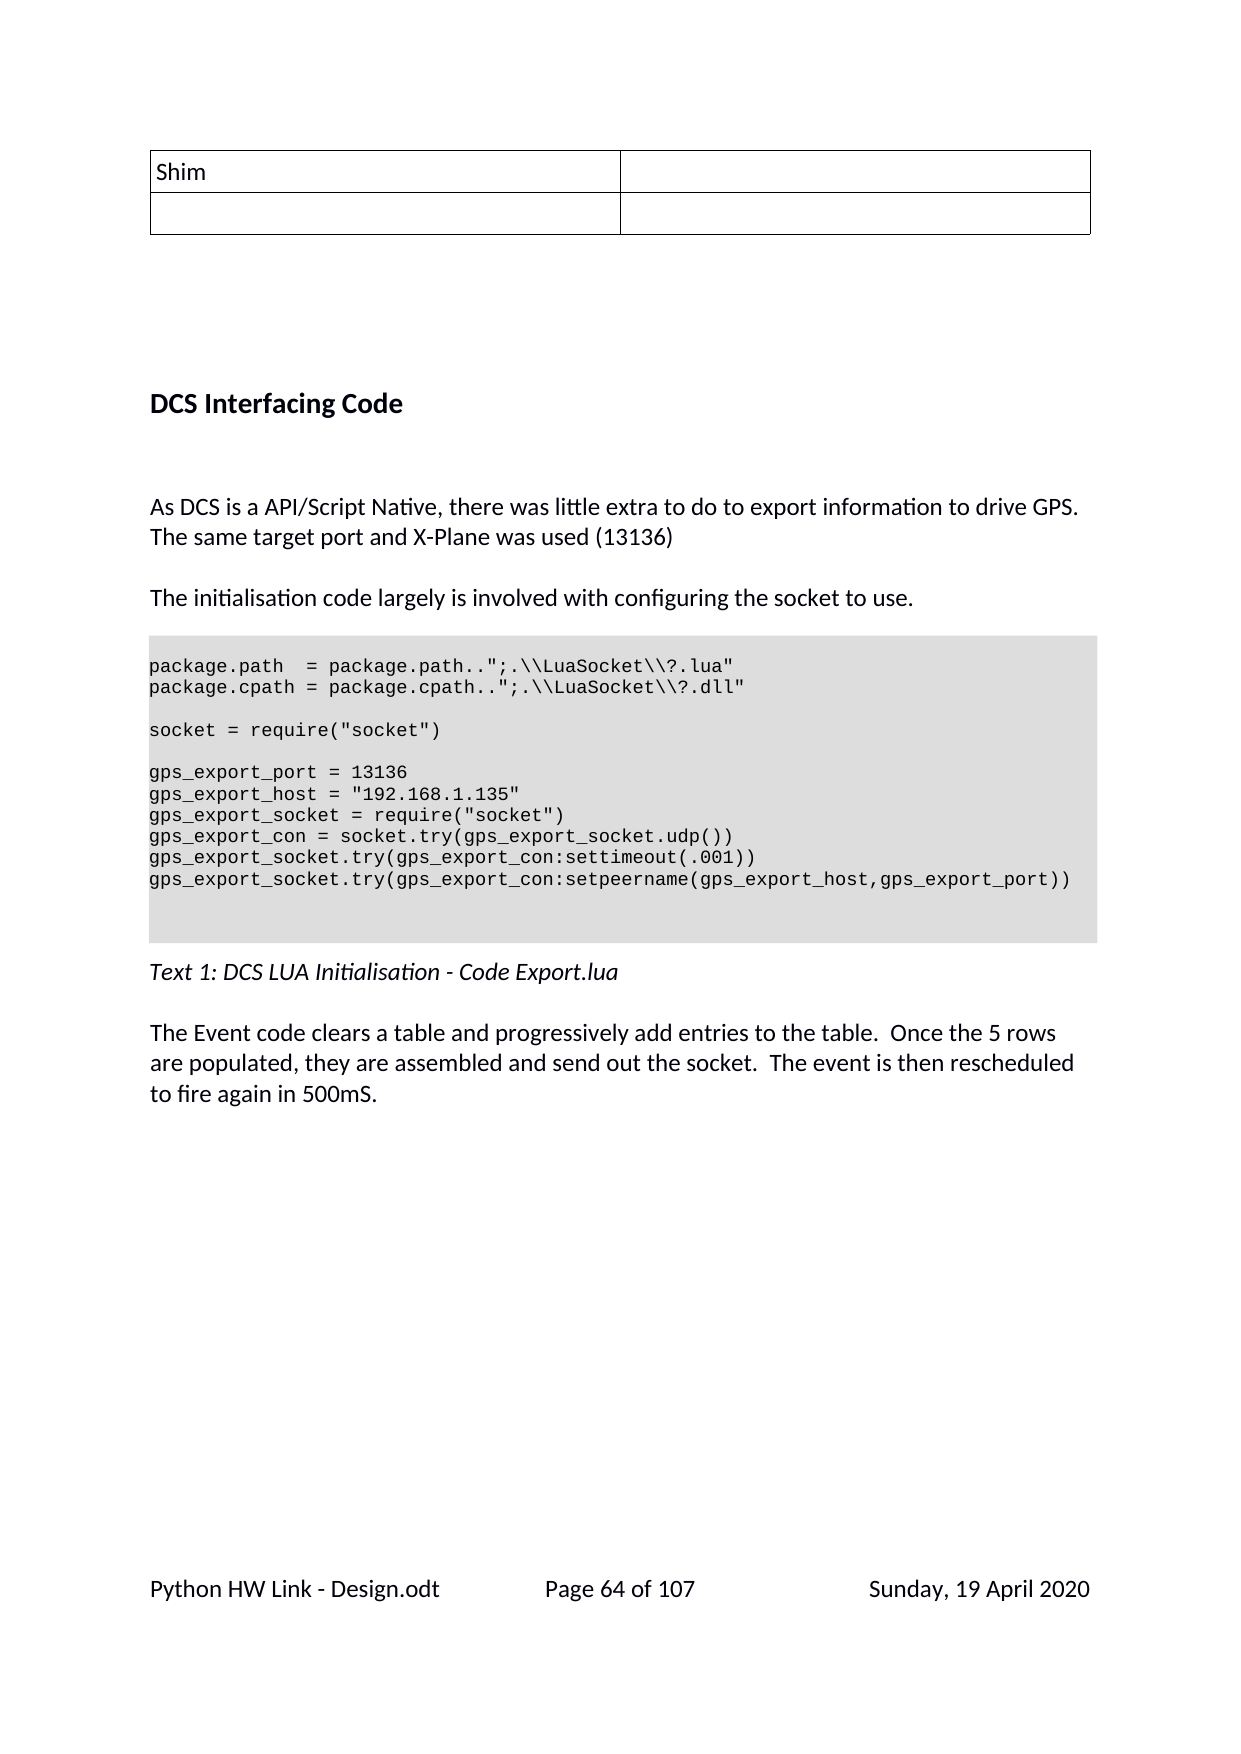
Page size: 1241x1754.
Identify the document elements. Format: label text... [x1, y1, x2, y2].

table_cell [151, 193, 620, 234]
text Text 1: DCS LUA Initialisation - Code Export.lua [149, 944, 1097, 986]
table_cell [621, 193, 1090, 234]
table_cell [621, 151, 1090, 192]
text As DCS is a API/Script Native, there was little extra to do to export information to drive GPS. The same target port and X-Plane was used (13136) [150, 491, 1090, 552]
text The initialisation code largely is involved with configuring the socket to use. [150, 582, 1090, 613]
table_cell Shim [151, 151, 620, 192]
subtitle DCS Interfacing Code [150, 386, 1090, 421]
text The Event code clears a table and progressively add entries to the table. Once the 5 rows are populated, they are assembled and send out the socket. The event is then rescheduled to fire again in 500mS. [150, 1017, 1090, 1108]
